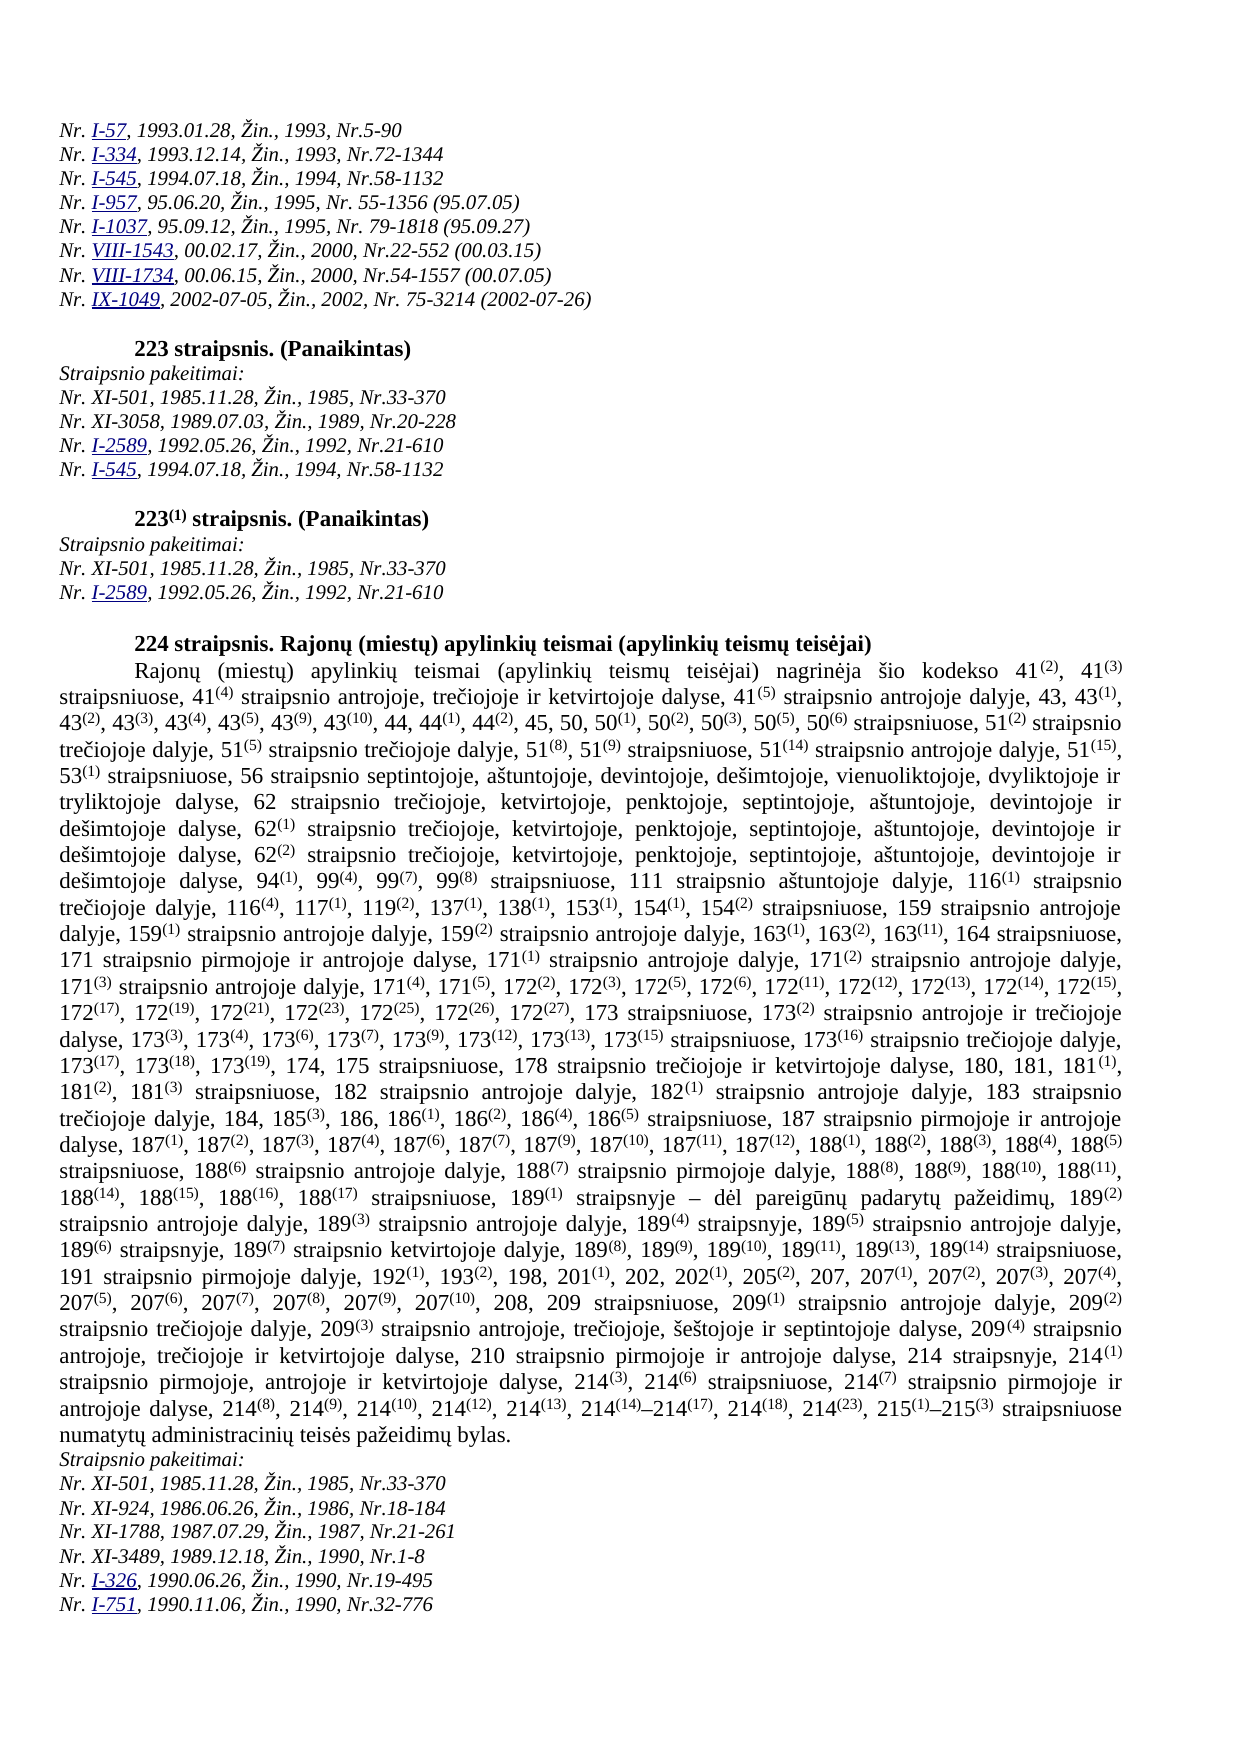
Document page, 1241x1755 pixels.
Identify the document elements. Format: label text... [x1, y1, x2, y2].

text Nr. XI-3489, 1989.12.18, Žin., 1990, Nr.1-8 [59, 1543, 1122, 1568]
text 223(1) straipsnis. (Panaikintas) [59, 505, 1122, 532]
text Nr. I-57, 1993.01.28, Žin., 1993, Nr.5-90 [59, 118, 1122, 142]
text Nr. I-2589, 1992.05.26, Žin., 1992, Nr.21-610 [59, 433, 1122, 457]
text Nr. I-545, 1994.07.18, Žin., 1994, Nr.58-1132 [59, 457, 1122, 481]
text 223 straipsnis. (Panaikintas) [59, 335, 1122, 361]
text Nr. XI-924, 1986.06.26, Žin., 1986, Nr.18-184 [59, 1495, 1122, 1519]
text Nr. I-2589, 1992.05.26, Žin., 1992, Nr.21-610 [59, 580, 1122, 604]
text Straipsnio pakeitimai: [59, 1447, 1122, 1471]
text Nr. I-326, 1990.06.26, Žin., 1990, Nr.19-495 [59, 1568, 1122, 1592]
text Nr. VIII-1543, 00.02.17, Žin., 2000, Nr.22-552 (00.03.15) [59, 238, 1122, 262]
text Nr. XI-501, 1985.11.28, Žin., 1985, Nr.33-370 [59, 385, 1122, 409]
text Nr. VIII-1734, 00.06.15, Žin., 2000, Nr.54-1557 (00.07.05) [59, 262, 1122, 287]
text Nr. XI-501, 1985.11.28, Žin., 1985, Nr.33-370 [59, 1471, 1122, 1495]
text Nr. XI-3058, 1989.07.03, Žin., 1989, Nr.20-228 [59, 409, 1122, 433]
text Nr. IX-1049, 2002-07-05, Žin., 2002, Nr. 75-3214 (2002-07-26) [59, 287, 1122, 311]
text Straipsnio pakeitimai: [59, 532, 1122, 556]
text 224 straipsnis. Rajonų (miestų) apylinkių teismai (apylinkių teismų teisėjai) [59, 630, 1122, 657]
text Nr. I-334, 1993.12.14, Žin., 1993, Nr.72-1344 [59, 142, 1122, 166]
text Rajonų (miestų) apylinkių teismai (apylinkių teismų teisėjai) nagrinėja šio kodekso 41(2), 41(3) straipsniuose, 41(4) straipsnio antrojoje, trečiojoje ir ketvirtojoje dalyse, 41(5) straipsnio antrojoje dalyje, 43, 43(1), 43(2), 43(3), 43(4), 43(5), 43(9), 43(10), 44, 44(1), 44(2), 45, 50, 50(1), 50(2), 50(3), 50(5), 50(6) straipsniuose, 51(2) straipsnio trečiojoje dalyje, 51(5) straipsnio trečiojoje dalyje, 51(8), 51(9) straipsniuose, 51(14) straipsnio antrojoje dalyje, 51(15), 53(1) straipsniuose, 56 straipsnio septintojoje, aštuntojoje, devintojoje, dešimtojoje, vienuoliktojoje, dvyliktojoje ir tryliktojoje dalyse, 62 straipsnio trečiojoje, ketvirtojoje, penktojoje, septintojoje, aštuntojoje, devintojoje ir dešimtojoje dalyse, 62(1) straipsnio trečiojoje, ketvirtojoje, penktojoje, septintojoje, aštuntojoje, devintojoje ir dešimtojoje dalyse, 62(2) straipsnio trečiojoje, ketvirtojoje, penktojoje, septintojoje, aštuntojoje, devintojoje ir dešimtojoje dalyse, 94(1), 99(4), 99(7), 99(8) straipsniuose, 111 straipsnio aštuntojoje dalyje, 116(1) straipsnio trečiojoje dalyje, 116(4), 117(1), 119(2), 137(1), 138(1), 153(1), 154(1), 154(2) straipsniuose, 159 straipsnio antrojoje dalyje, 159(1) straipsnio antrojoje dalyje, 159(2) straipsnio antrojoje dalyje, 163(1), 163(2), 163(11), 164 straipsniuose, 171 straipsnio pirmojoje ir antrojoje dalyse, 171(1) straipsnio antrojoje dalyje, 171(2) straipsnio antrojoje dalyje, 171(3) straipsnio antrojoje dalyje, 171(4), 171(5), 172(2), 172(3), 172(5), 172(6), 172(11), 172(12), 172(13), 172(14), 172(15), 172(17), 172(19), 172(21), 172(23), 172(25), 172(26), 172(27), 173 straipsniuose, 173(2) straipsnio antrojoje ir trečiojoje dalyse, 173(3), 173(4), 173(6), 173(7), 173(9), 173(12), 173(13), 173(15) straipsniuose, 173(16) straipsnio trečiojoje dalyje, 173(17), 173(18), 173(19), 174, 175 straipsniuose, 178 straipsnio trečiojoje ir ketvirtojoje dalyse, 180, 181, 181(1), 181(2), 181(3) straipsniuose, 182 straipsnio antrojoje dalyje, 182(1) straipsnio antrojoje dalyje, 183 straipsnio trečiojoje dalyje, 184, 185(3), 186, 186(1), 186(2), 186(4), 186(5) straipsniuose, 187 straipsnio pirmojoje ir antrojoje dalyse, 187(1), 187(2), 187(3), 187(4), 187(6), 187(7), 187(9), 187(10), 187(11), 187(12), 188(1), 188(2), 188(3), 188(4), 188(5) straipsniuose, 188(6) straipsnio antrojoje dalyje, 188(7) straipsnio pirmojoje dalyje, 188(8), 188(9), 188(10), 188(11), 188(14), 188(15), 188(16), 188(17) straipsniuose, 189(1) straipsnyje – dėl pareigūnų padarytų pažeidimų, 189(2) straipsnio antrojoje dalyje, 189(3) straipsnio antrojoje dalyje, 189(4) straipsnyje, 189(5) straipsnio antrojoje dalyje, 189(6) straipsnyje, 189(7) straipsnio ketvirtojoje dalyje, 189(8), 189(9), 189(10), 189(11), 189(13), 189(14) straipsniuose, 191 straipsnio pirmojoje dalyje, 192(1), 193(2), 198, 201(1), 202, 202(1), 205(2), 207, 207(1), 207(2), 207(3), 207(4), 207(5), 207(6), 207(7), 207(8), 207(9), 207(10), 208, 209 straipsniuose, 209(1) straipsnio antrojoje dalyje, 209(2) straipsnio trečiojoje dalyje, 209(3) straipsnio antrojoje, trečiojoje, šeštojoje ir septintojoje dalyse, 209(4) straipsnio antrojoje, trečiojoje ir ketvirtojoje dalyse, 210 straipsnio pirmojoje ir antrojoje dalyse, 214 straipsnyje, 214(1) straipsnio pirmojoje, antrojoje ir ketvirtojoje dalyse, 214(3), 214(6) straipsniuose, 214(7) straipsnio pirmojoje ir antrojoje dalyse, 214(8), 214(9), 214(10), 214(12), 214(13), 214(14)–214(17), 214(18), 214(23), 215(1)–215(3) straipsniuose numatytų administracinių teisės pažeidimų bylas. [59, 657, 1122, 1447]
text Nr. I-1037, 95.09.12, Žin., 1995, Nr. 79-1818 (95.09.27) [59, 214, 1122, 238]
text Nr. I-957, 95.06.20, Žin., 1995, Nr. 55-1356 (95.07.05) [59, 190, 1122, 214]
text Nr. I-545, 1994.07.18, Žin., 1994, Nr.58-1132 [59, 166, 1122, 190]
text Nr. I-751, 1990.11.06, Žin., 1990, Nr.32-776 [59, 1592, 1122, 1616]
text Straipsnio pakeitimai: [59, 361, 1122, 385]
text Nr. XI-1788, 1987.07.29, Žin., 1987, Nr.21-261 [59, 1519, 1122, 1543]
text Nr. XI-501, 1985.11.28, Žin., 1985, Nr.33-370 [59, 556, 1122, 580]
